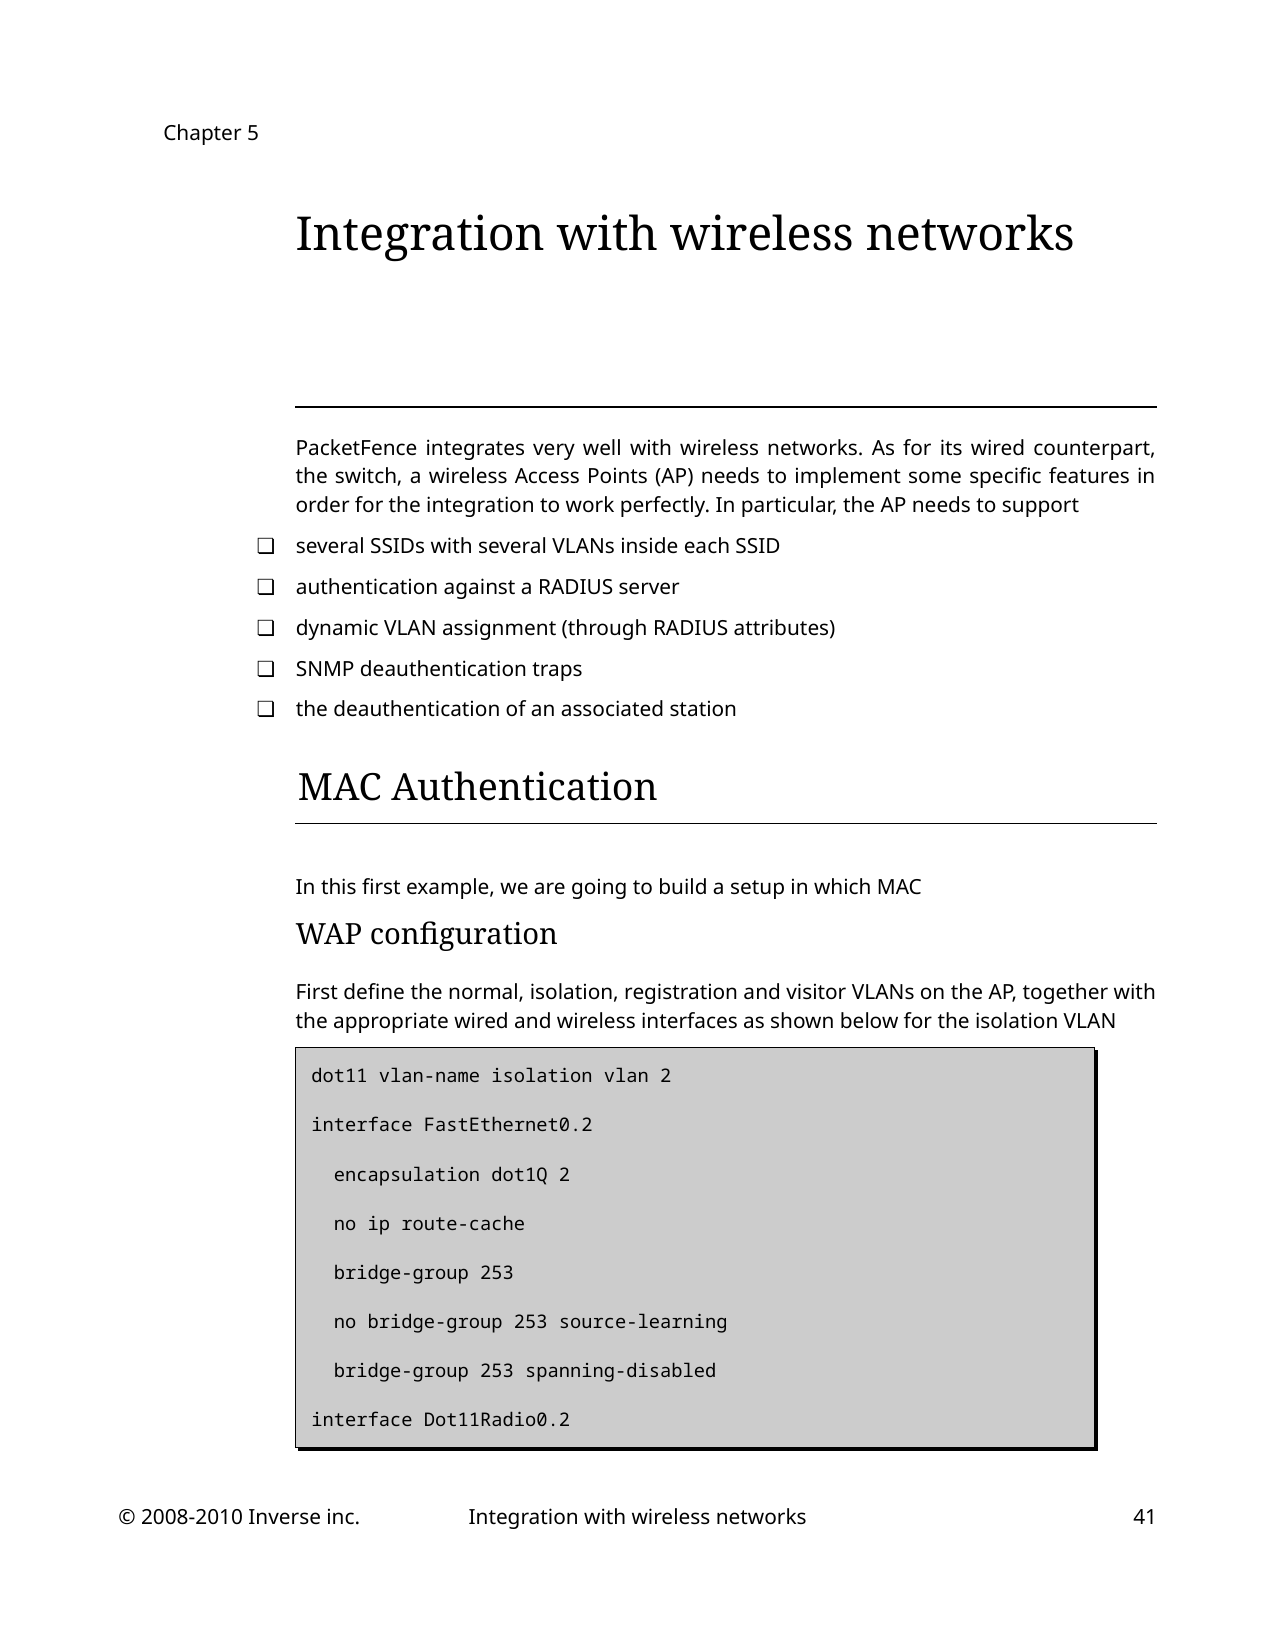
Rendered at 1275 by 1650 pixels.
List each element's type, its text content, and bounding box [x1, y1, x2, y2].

text no ip route-cache [296, 1194, 1094, 1236]
text no bridge-group 253 source-learning [296, 1293, 1094, 1334]
text In this first example, we are going to build a setup in which MAC [295, 872, 1157, 900]
list ❏ authentication against a RADIUS server [256, 572, 1157, 600]
text dot11 vlan-name isolation vlan 2 [296, 1048, 1094, 1088]
list ❏ SNMP deauthentication traps [256, 654, 1157, 682]
text PacketFence integrates very well with wireless networks. As for its wired counterpart, the switch, a wireless Access Points (AP) needs to implement some specific features in order for the integration to work perfectly. In particular, the AP needs to support [295, 433, 1157, 518]
text bridge-group 253 [296, 1243, 1094, 1285]
text First define the normal, isolation, registration and visitor VLANs on the AP, together with the appropriate wired and wireless interfaces as shown below for the isolation VLAN [295, 977, 1157, 1034]
list ❏ dynamic VLAN assignment (through RADIUS attributes) [256, 613, 1157, 641]
text encapsulation dot1Q 2 [296, 1145, 1094, 1186]
text interface Dot11Radio0.2 [296, 1391, 1094, 1447]
text bridge-group 253 spanning-disabled [296, 1342, 1094, 1383]
list ❏ the deauthentication of an associated station [256, 694, 1157, 723]
text interface FastEthernet0.2 [296, 1096, 1094, 1137]
subtitle WAP configuration [295, 913, 1157, 953]
list ❏ several SSIDs with several VLANs inside each SSID [256, 531, 1157, 559]
subtitle Integration with wireless networks [295, 201, 1157, 406]
subtitle MAC Authentication [295, 760, 1157, 823]
